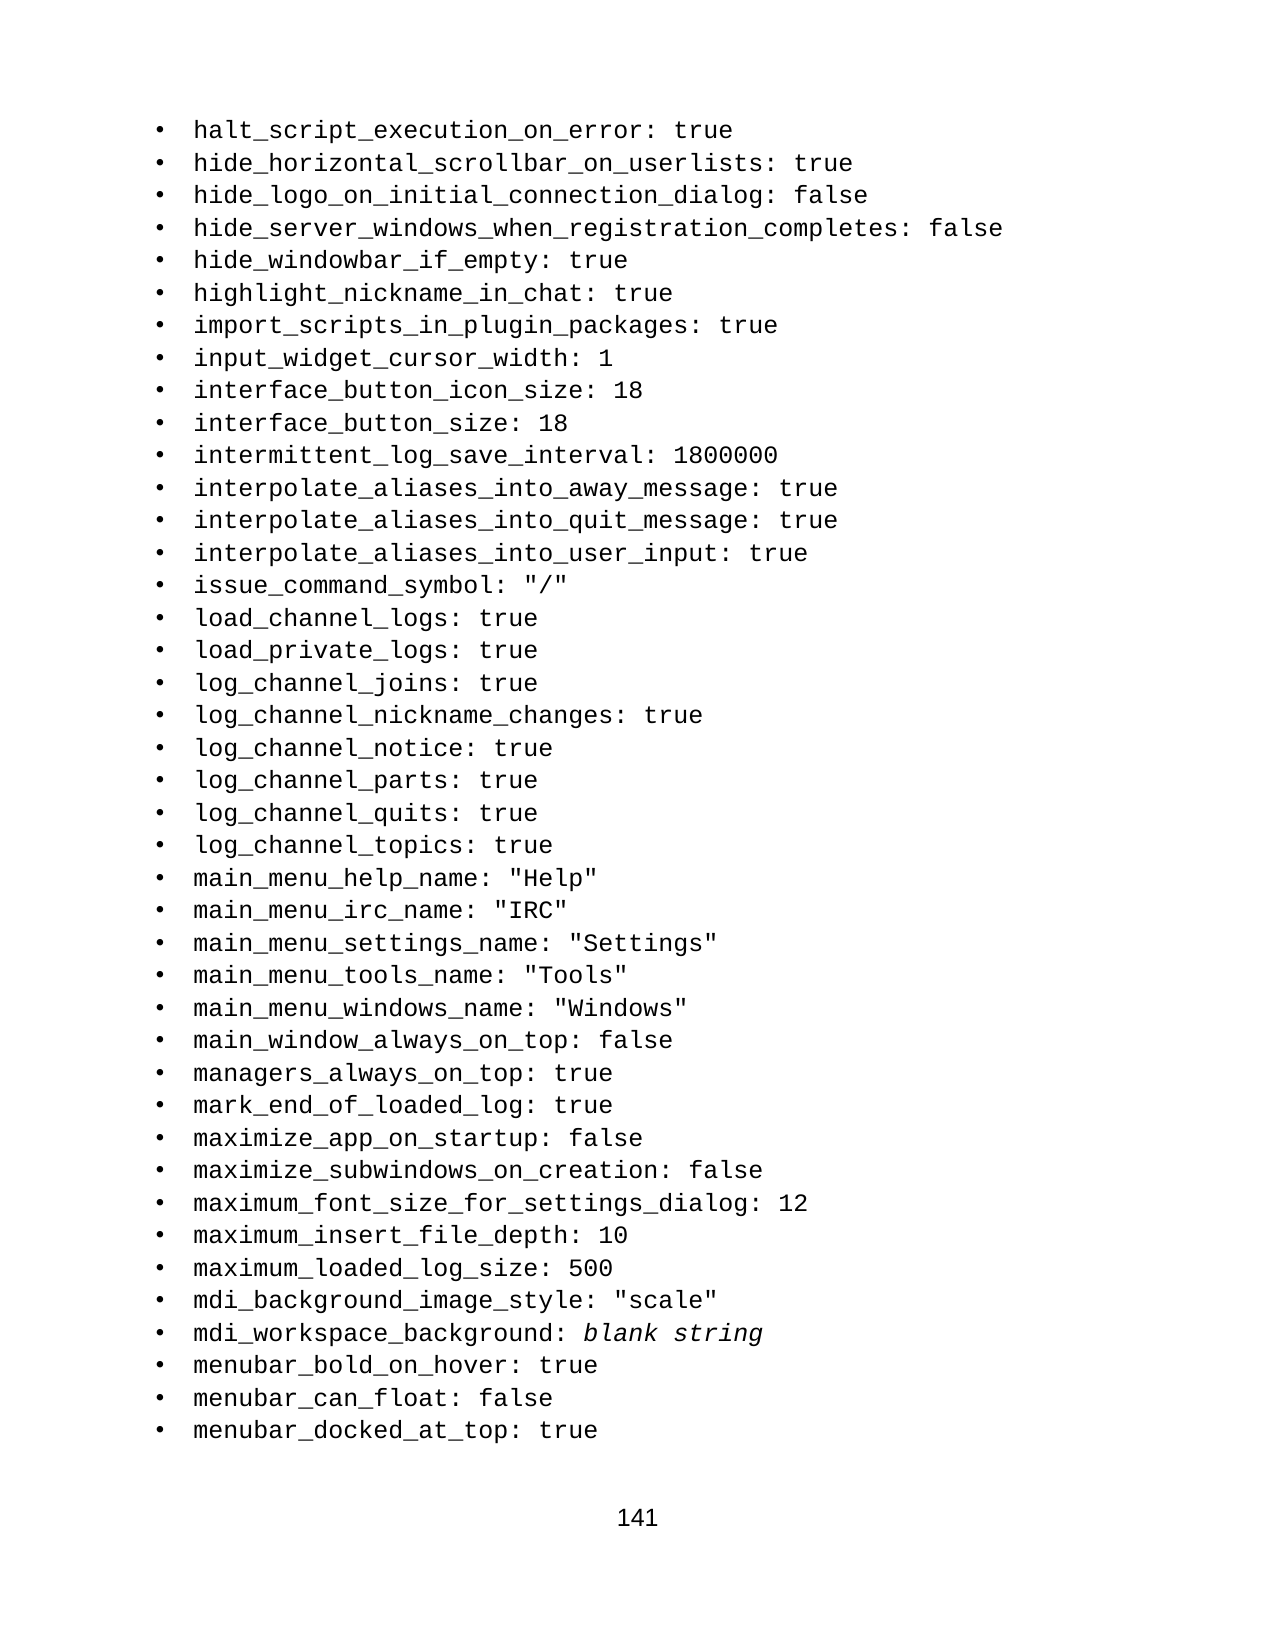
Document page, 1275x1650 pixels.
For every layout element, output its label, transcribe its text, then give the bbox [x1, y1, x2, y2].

list interpolate_aliases_into_quit_message: true [156, 508, 1157, 536]
list menubar_can_float: false [156, 1386, 1157, 1414]
list interface_button_icon_size: 18 [156, 378, 1157, 406]
list highlight_nickname_in_chat: true [156, 281, 1157, 309]
list mdi_background_image_style: "scale" [156, 1288, 1157, 1316]
list menubar_docked_at_top: true [156, 1418, 1157, 1446]
list main_menu_help_name: "Help" [156, 866, 1157, 894]
list hide_server_windows_when_registration_completes: false [156, 216, 1157, 244]
list main_menu_irc_name: "IRC" [156, 898, 1157, 926]
list issue_command_symbol: "/" [156, 573, 1157, 601]
list main_window_always_on_top: false [156, 1028, 1157, 1056]
list hide_horizontal_scrollbar_on_userlists: true [156, 151, 1157, 179]
list main_menu_settings_name: "Settings" [156, 931, 1157, 959]
list log_channel_joins: true [156, 671, 1157, 699]
list maximum_loaded_log_size: 500 [156, 1256, 1157, 1284]
list hide_windowbar_if_empty: true [156, 248, 1157, 276]
list log_channel_notice: true [156, 736, 1157, 764]
list main_menu_tools_name: "Tools" [156, 963, 1157, 991]
list maximize_app_on_startup: false [156, 1126, 1157, 1154]
list halt_script_execution_on_error: true [156, 118, 1157, 146]
list mdi_workspace_background: blank string [156, 1321, 1157, 1349]
list log_channel_topics: true [156, 833, 1157, 861]
list interface_button_size: 18 [156, 411, 1157, 439]
list managers_always_on_top: true [156, 1061, 1157, 1089]
list interpolate_aliases_into_user_input: true [156, 541, 1157, 569]
list hide_logo_on_initial_connection_dialog: false [156, 183, 1157, 211]
list import_scripts_in_plugin_packages: true [156, 313, 1157, 341]
list maximum_insert_file_depth: 10 [156, 1223, 1157, 1251]
list intermittent_log_save_interval: 1800000 [156, 443, 1157, 471]
list load_private_logs: true [156, 638, 1157, 666]
list main_menu_windows_name: "Windows" [156, 996, 1157, 1024]
list log_channel_parts: true [156, 768, 1157, 796]
list input_widget_cursor_width: 1 [156, 346, 1157, 374]
list maximize_subwindows_on_creation: false [156, 1158, 1157, 1186]
list interpolate_aliases_into_away_message: true [156, 476, 1157, 504]
list load_channel_logs: true [156, 606, 1157, 634]
list mark_end_of_loaded_log: true [156, 1093, 1157, 1121]
list log_channel_quits: true [156, 801, 1157, 829]
list maximum_font_size_for_settings_dialog: 12 [156, 1191, 1157, 1219]
list menubar_bold_on_hover: true [156, 1353, 1157, 1381]
list log_channel_nickname_changes: true [156, 703, 1157, 731]
